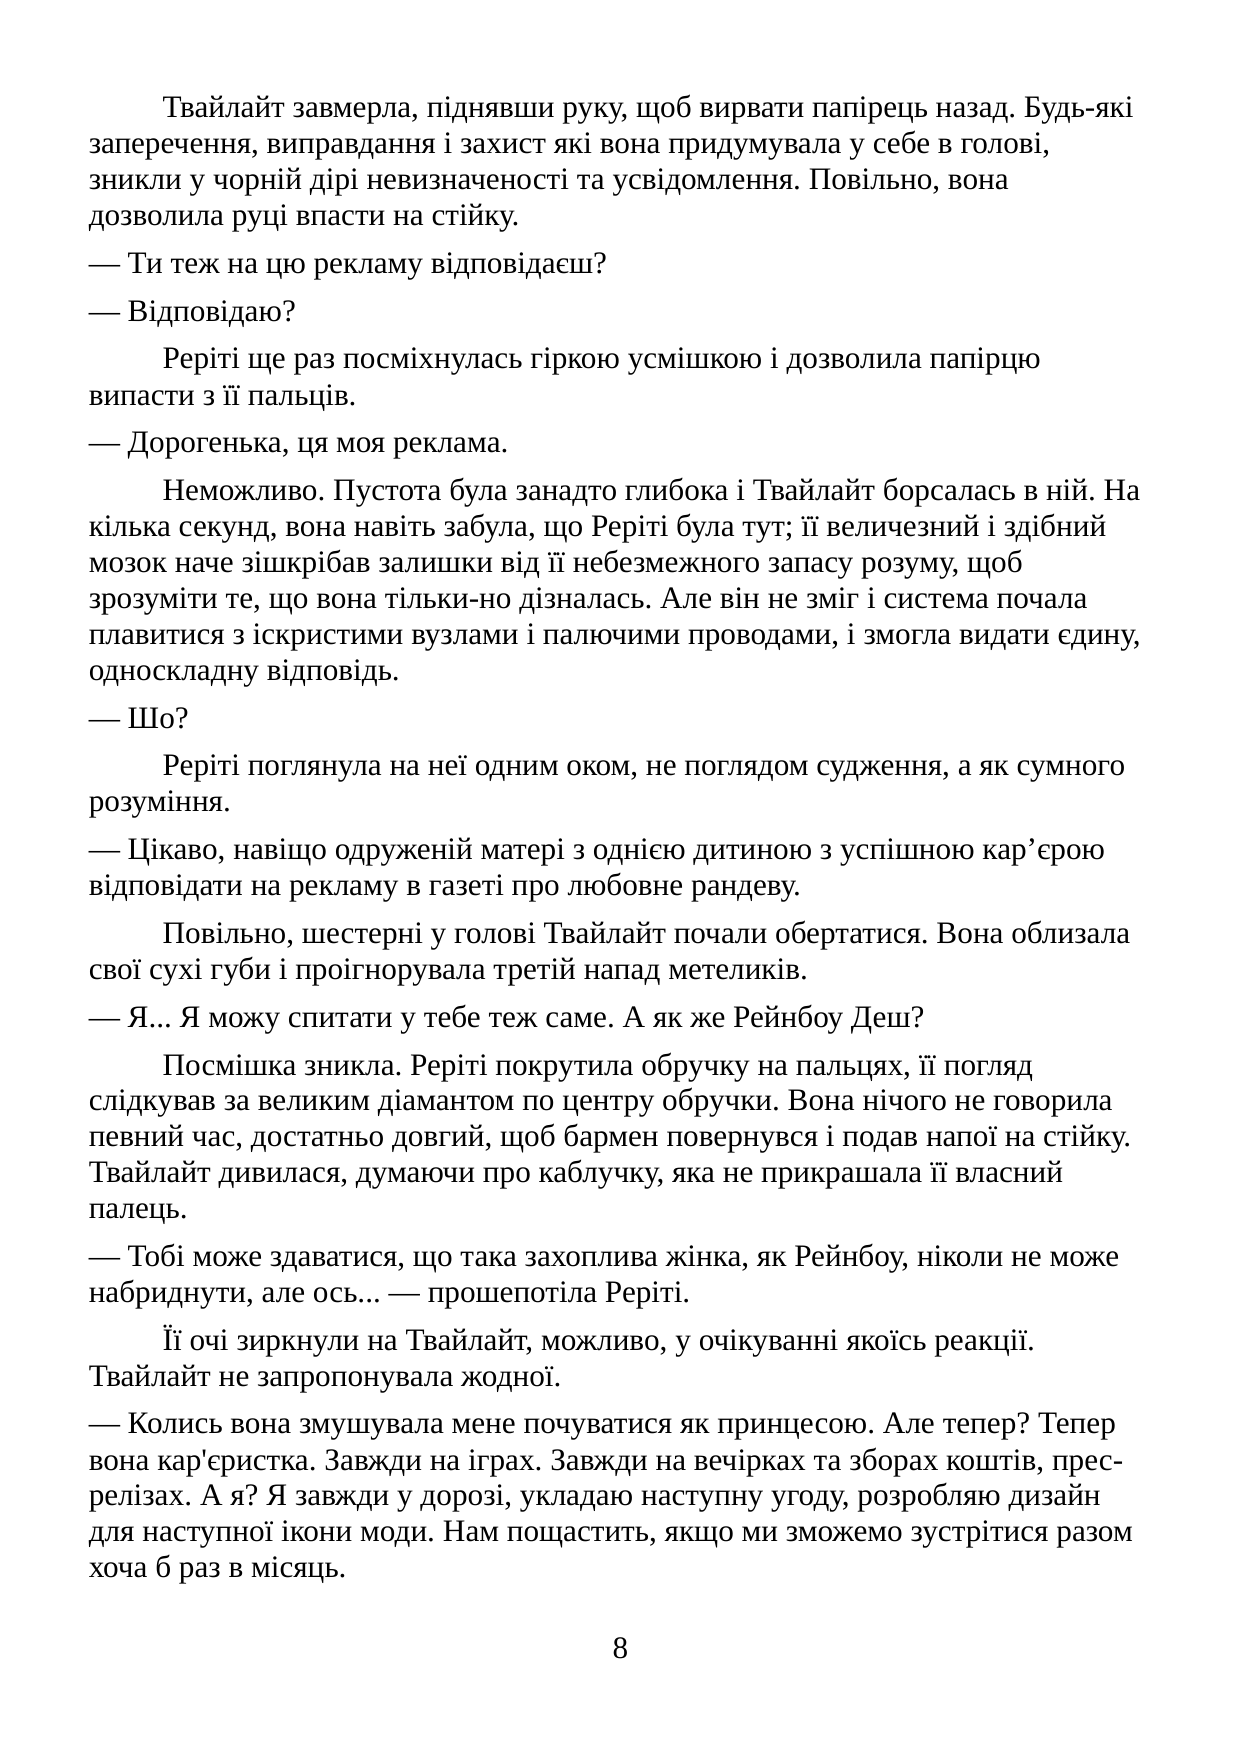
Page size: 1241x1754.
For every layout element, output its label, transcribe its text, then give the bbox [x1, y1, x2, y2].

text Твайлайт завмерла, піднявши руку, щоб вирвати папірець назад. Будь-які заперечення, виправдання і захист які вона придумувала у себе в голові, зникли у чорній дірі невизначеності та усвідомлення. Повільно, вона дозволила руці впасти на стійку. [88, 88, 1152, 232]
text — Тобі може здаватися, що така захоплива жінка, як Рейнбоу, ніколи не може набриднути, але ось... — прошепотіла Реріті. [88, 1237, 1152, 1309]
text — Цікаво, навіщо одруженій матері з однією дитиною з успішною кар’єрою відповідати на рекламу в газеті про любовне рандеву. [88, 830, 1152, 902]
text — Я... Я можу спитати у тебе теж саме. А як же Рейнбоу Деш? [88, 998, 1152, 1034]
text — Дорогенька, ця моя реклама. [88, 423, 1152, 459]
text — Ти теж на цю рекламу відповідаєш? [88, 244, 1152, 280]
text Повільно, шестерні у голові Твайлайт почали обертатися. Вона облизала свої сухі губи і проігнорувала третій напад метеликів. [88, 914, 1152, 986]
text — Колись вона змушувала мене почуватися як принцесою. Але тепер? Тепер вона кар'єристка. Завжди на іграх. Завжди на вечірках та зборах коштів, прес-релізах. А я? Я завжди у дорозі, укладаю наступну угоду, розробляю дизайн для наступної ікони моди. Нам пощастить, якщо ми зможемо зустрітися разом хоча б раз в місяць. [88, 1405, 1152, 1584]
text — Шо? [88, 699, 1152, 735]
text — Відповідаю? [88, 292, 1152, 328]
text Реріті поглянула на неї одним оком, не поглядом судження, а як сумного розуміння. [88, 747, 1152, 818]
text Посмішка зникла. Реріті покрутила обручку на пальцях, її погляд слідкував за великим діамантом по центру обручки. Вона нічого не говорила певний час, достатньо довгий, щоб бармен повернувся і подав напої на стійку. Твайлайт дивилася, думаючи про каблучку, яка не прикрашала її власний палець. [88, 1046, 1152, 1225]
text Неможливо. Пустота була занадто глибока і Твайлайт борсалась в ній. На кілька секунд, вона навіть забула, що Реріті була тут; її величезний і здібний мозок наче зішкрібав залишки від її небезмежного запасу розуму, щоб зрозуміти те, що вона тільки-но дізналась. Але він не зміг і система почала плавитися з іскристими вузлами і палючими проводами, і змогла видати єдину, односкладну відповідь. [88, 471, 1152, 687]
text Реріті ще раз посміхнулась гіркою усмішкою і дозволила папірцю випасти з її пальців. [88, 340, 1152, 412]
text Її очі зиркнули на Твайлайт, можливо, у очікуванні якоїсь реакції. Твайлайт не запропонувала жодної. [88, 1321, 1152, 1393]
